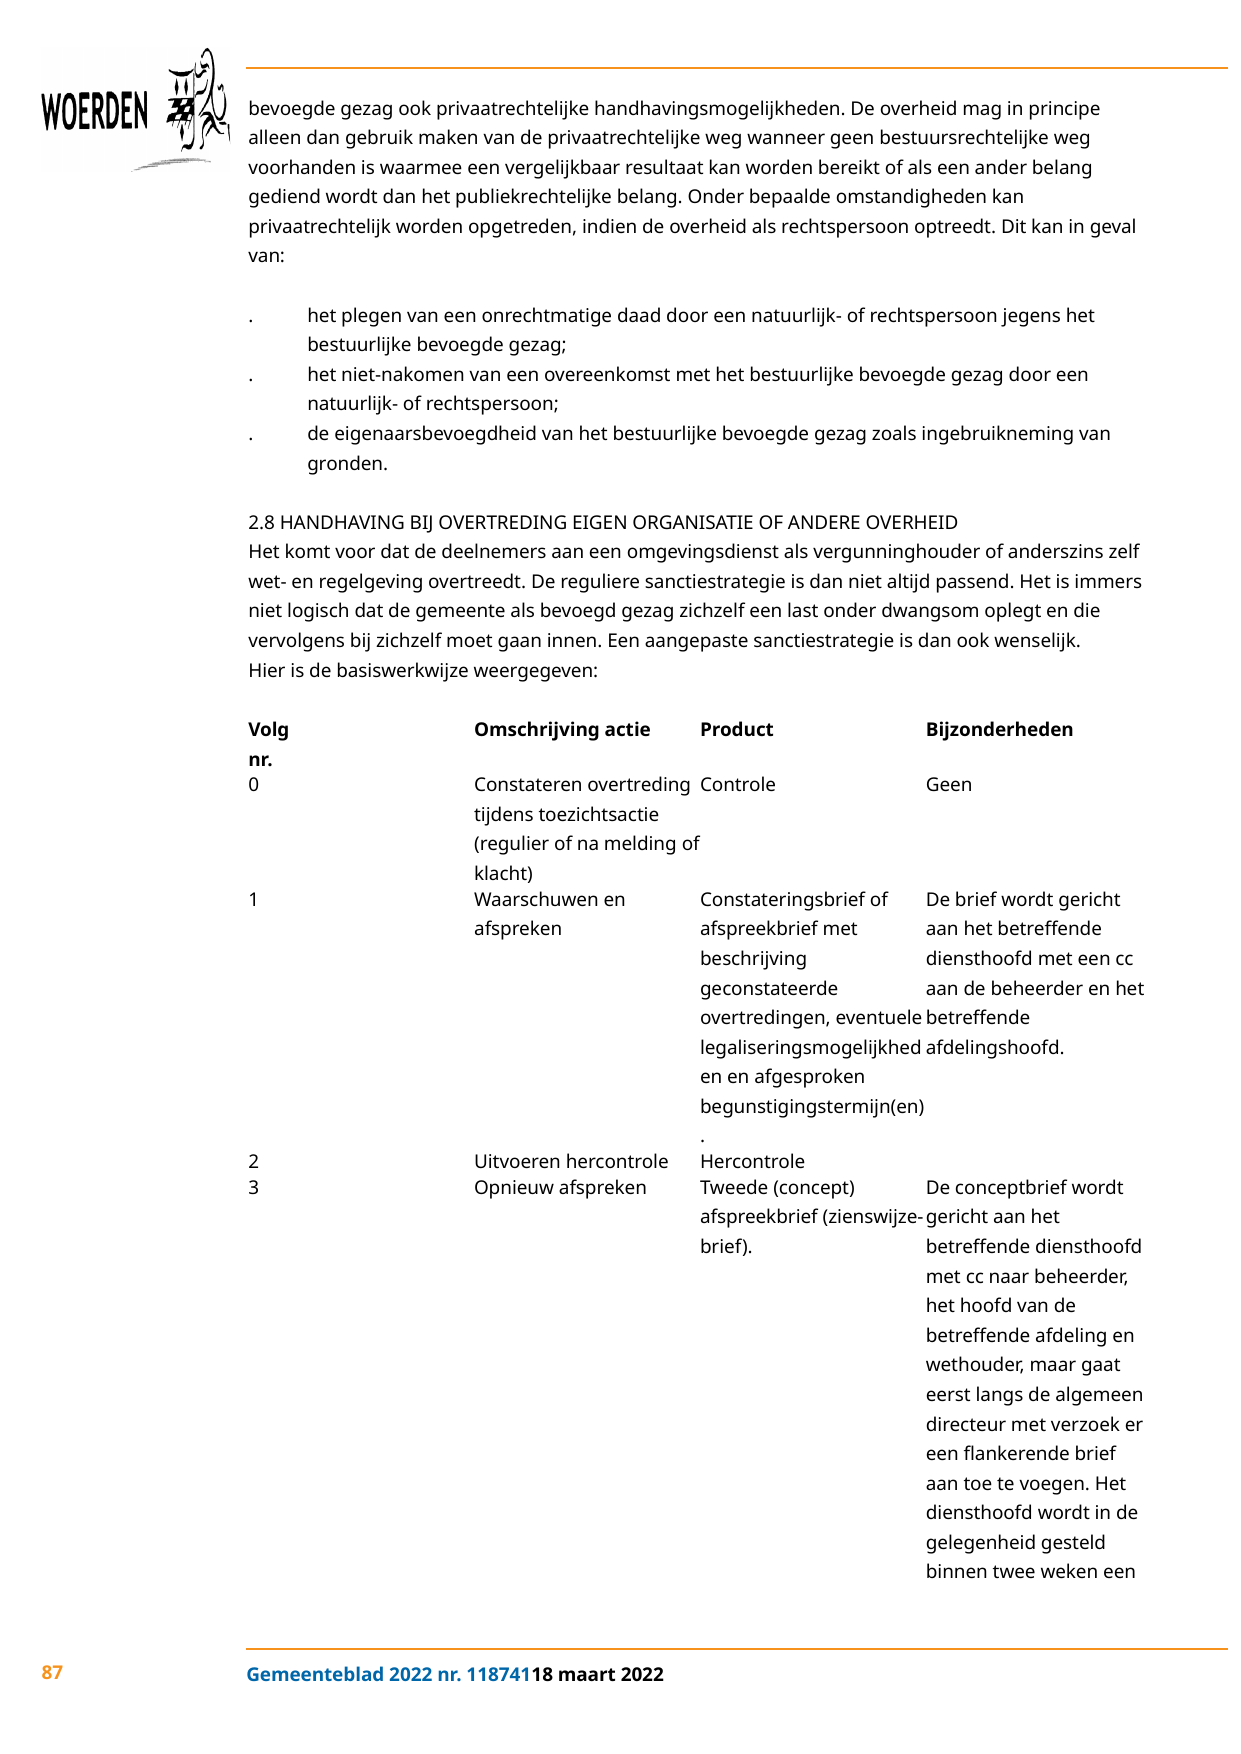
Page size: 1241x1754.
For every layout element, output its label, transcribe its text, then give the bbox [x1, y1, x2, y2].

table_cell Tweede (concept) afspreekbrief (zienswijze-brief). [700, 1174, 926, 1584]
table_header Omschrijving actie [474, 716, 700, 771]
table_cell 0 [248, 771, 474, 886]
table_cell Constateren overtreding tijdens toezichtsactie (regulier of na melding of klacht) [474, 771, 700, 886]
table_cell 1 [248, 886, 474, 1148]
text Het komt voor dat de deelnemers aan een omgevingsdienst als vergunninghouder of anderszins zelf wet- en regelgeving overtreedt. De reguliere sanctiestrategie is dan niet altijd passend. Het is immers niet logisch dat de gemeente als bevoegd gezag zichzelf een last onder dwangsom oplegt en die vervolgens bij zichzelf moet gaan innen. Een aangepaste sanctiestrategie is dan ook wenselijk. [248, 538, 1152, 653]
list het niet-nakomen van een overeenkomst met het bestuurlijke bevoegde gezag door een natuurlijk- of rechtspersoon; [248, 361, 1152, 416]
text Hier is de basiswerkwijze weergegeven: [248, 657, 1152, 683]
table_cell Uitvoeren hercontrole [474, 1148, 700, 1174]
table_cell 3 [248, 1174, 474, 1584]
list de eigenaarsbevoegdheid van het bestuurlijke bevoegde gezag zoals ingebruikneming van gronden. [248, 420, 1152, 476]
table_cell Opnieuw afspreken [474, 1174, 700, 1584]
table_cell De brief wordt gericht aan het betreffende diensthoofd met een cc aan de beheerder en het betreffende afdelingshoofd. [926, 886, 1152, 1148]
table_header Volg nr. [248, 716, 474, 771]
table_cell Controle [700, 771, 926, 886]
table_cell Geen [926, 771, 1152, 886]
text bevoegde gezag ook privaatrechtelijke handhavingsmogelijkheden. De overheid mag in principe alleen dan gebruik maken van de privaatrechtelijke weg wanneer geen bestuursrechtelijke weg voorhanden is waarmee een vergelijkbaar resultaat kan worden bereikt of als een ander belang gediend wordt dan het publiekrechtelijke belang. Onder bepaalde omstandigheden kan privaatrechtelijk worden opgetreden, indien de overheid als rechtspersoon optreedt. Dit kan in geval van: [248, 95, 1152, 268]
table_cell Waarschuwen en afspreken [474, 886, 700, 1148]
list het plegen van een onrechtmatige daad door een natuurlijk- of rechtspersoon jegens het bestuurlijke bevoegde gezag; [248, 302, 1152, 357]
table_cell Constateringsbrief of afspreekbrief met beschrijving geconstateerde overtredingen, eventuele legaliseringsmogelijkheden en afgesproken begunstigingstermijn(en). [700, 886, 926, 1148]
table_cell 2 [248, 1148, 474, 1174]
text 2.8 HANDHAVING BIJ OVERTREDING EIGEN ORGANISATIE OF ANDERE OVERHEID [248, 509, 1152, 535]
table_cell Hercontrole [700, 1148, 926, 1174]
picture [41, 47, 231, 172]
table_header Product [700, 716, 926, 771]
table_cell De conceptbrief wordt gericht aan het betreffende diensthoofd met cc naar beheerder, het hoofd van de betreffende afdeling en wethouder, maar gaat eerst langs de algemeen directeur met verzoek er een flankerende brief aan toe te voegen. Het diensthoofd wordt in de gelegenheid gesteld binnen twee weken een [926, 1174, 1152, 1584]
table_cell [926, 1148, 1152, 1174]
table_header Bijzonderheden [926, 716, 1152, 771]
